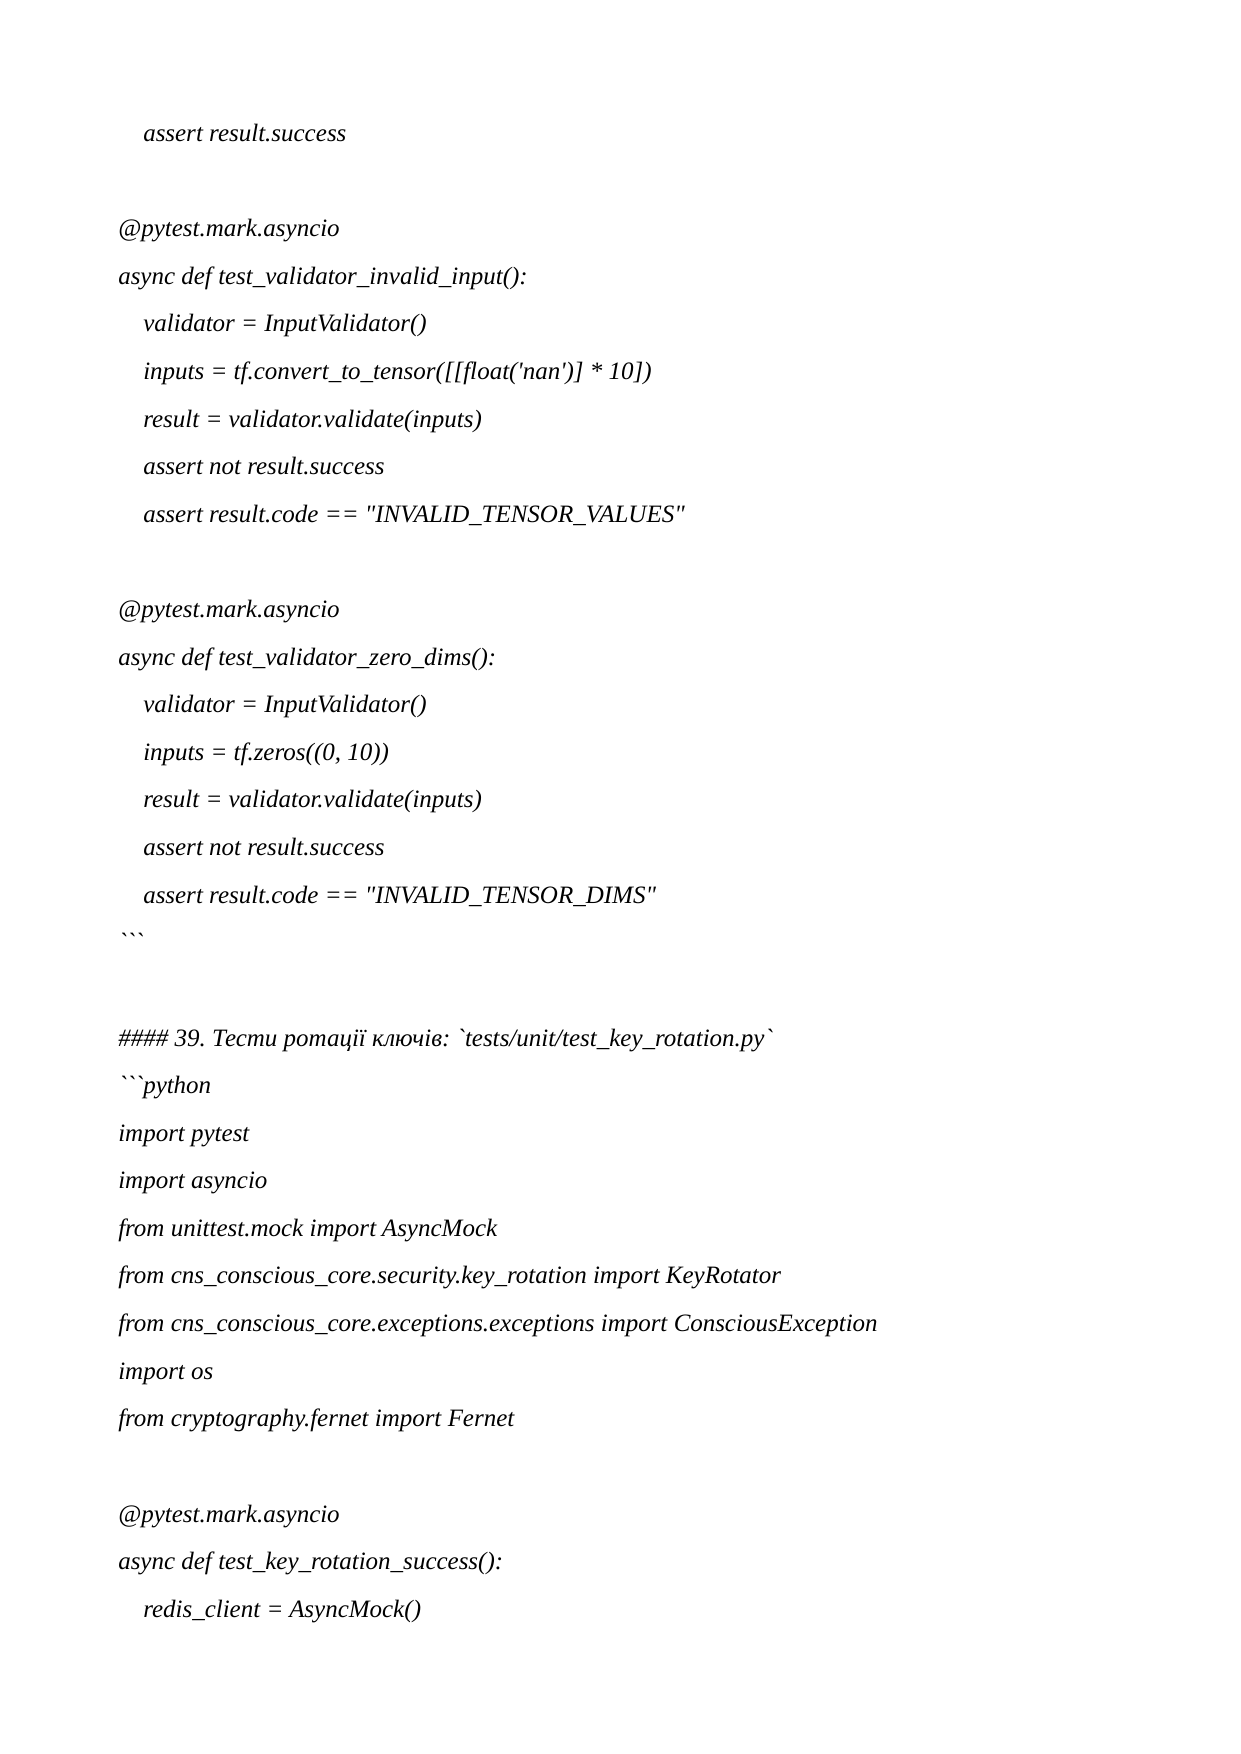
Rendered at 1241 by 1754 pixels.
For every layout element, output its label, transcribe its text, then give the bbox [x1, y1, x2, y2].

text assert not result.success [118, 451, 1122, 480]
text assert result.code == "INVALID_TENSOR_VALUES" [118, 499, 1122, 528]
text validator = InputValidator() [118, 689, 1122, 718]
text from cryptography.fernet import Fernet [118, 1403, 1122, 1432]
text #### 39. Тести ротації ключів: `tests/unit/test_key_rotation.py` [118, 1023, 1122, 1051]
text redis_client = AsyncMock() [118, 1594, 1122, 1623]
text inputs = tf.convert_to_tensor([[float('nan')] * 10]) [118, 356, 1122, 385]
text validator = InputValidator() [118, 308, 1122, 337]
text async def test_validator_invalid_input(): [118, 261, 1122, 290]
text from cns_conscious_core.security.key_rotation import KeyRotator [118, 1261, 1122, 1289]
text assert result.code == "INVALID_TENSOR_DIMS" [118, 880, 1122, 908]
text @pytest.mark.asyncio [118, 213, 1122, 242]
text result = validator.validate(inputs) [118, 404, 1122, 432]
text assert result.success [118, 118, 1122, 147]
text import asyncio [118, 1165, 1122, 1194]
text from cns_conscious_core.exceptions.exceptions import ConsciousException [118, 1308, 1122, 1337]
text import pytest [118, 1118, 1122, 1147]
text ``` [118, 927, 1122, 956]
text async def test_key_rotation_success(): [118, 1546, 1122, 1575]
text import os [118, 1356, 1122, 1384]
text result = validator.validate(inputs) [118, 784, 1122, 813]
text @pytest.mark.asyncio [118, 594, 1122, 623]
text ```python [118, 1070, 1122, 1099]
text inputs = tf.zeros((0, 10)) [118, 737, 1122, 766]
text assert not result.success [118, 832, 1122, 861]
text from unittest.mock import AsyncMock [118, 1213, 1122, 1242]
text @pytest.mark.asyncio [118, 1499, 1122, 1527]
text async def test_validator_zero_dims(): [118, 642, 1122, 671]
